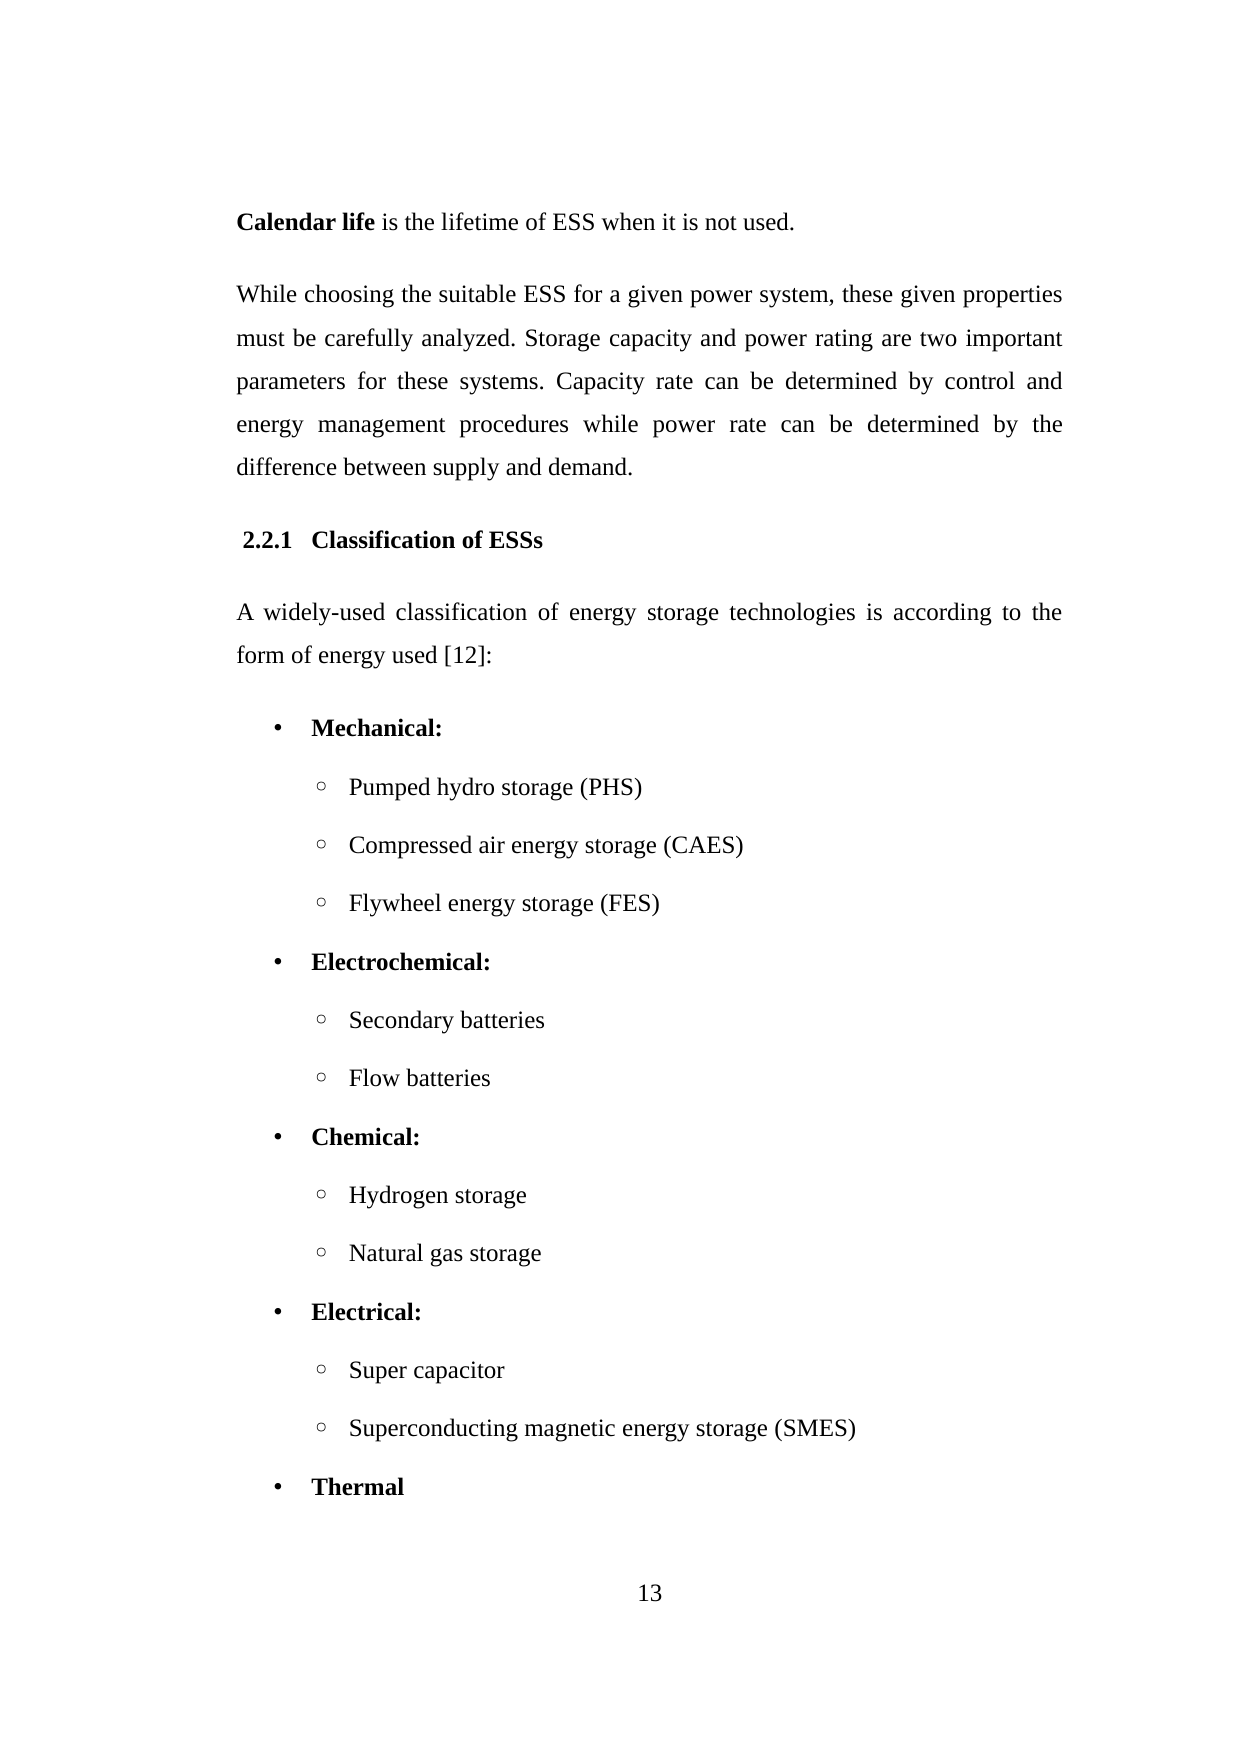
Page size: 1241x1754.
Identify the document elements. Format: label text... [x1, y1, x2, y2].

list Flywheel energy storage (FES) [311, 888, 1063, 917]
list Superconducting magnetic energy storage (SMES) [311, 1413, 1063, 1442]
list Pumped hydro storage (PHS) [311, 772, 1063, 800]
list Flow batteries [311, 1063, 1063, 1092]
text Calendar life is the lifetime of ESS when it is not used. [236, 207, 1063, 236]
text While choosing the suitable ESS for a given power system, these given properties must be carefully analyzed. Storage capacity and power rating are two important parameters for these systems. Capacity rate can be determined by control and energy management procedures while power rate can be determined by the difference between supply and demand. [236, 279, 1063, 481]
list Mechanical: [273, 713, 1063, 742]
text A widely-used classification of energy storage technologies is according to the form of energy used [12]⁠: [236, 597, 1063, 669]
list Natural gas storage [311, 1238, 1063, 1267]
subtitle Classification of ESSs [236, 525, 1063, 553]
list Secondary batteries [311, 1005, 1063, 1034]
list Thermal [273, 1472, 1063, 1500]
list Super capacitor [311, 1355, 1063, 1384]
list Hydrogen storage [311, 1180, 1063, 1209]
list Electrical: [273, 1297, 1063, 1325]
list Electrochemical: [273, 947, 1063, 975]
list Compressed air energy storage (CAES) [311, 830, 1063, 859]
list Chemical: [273, 1122, 1063, 1150]
